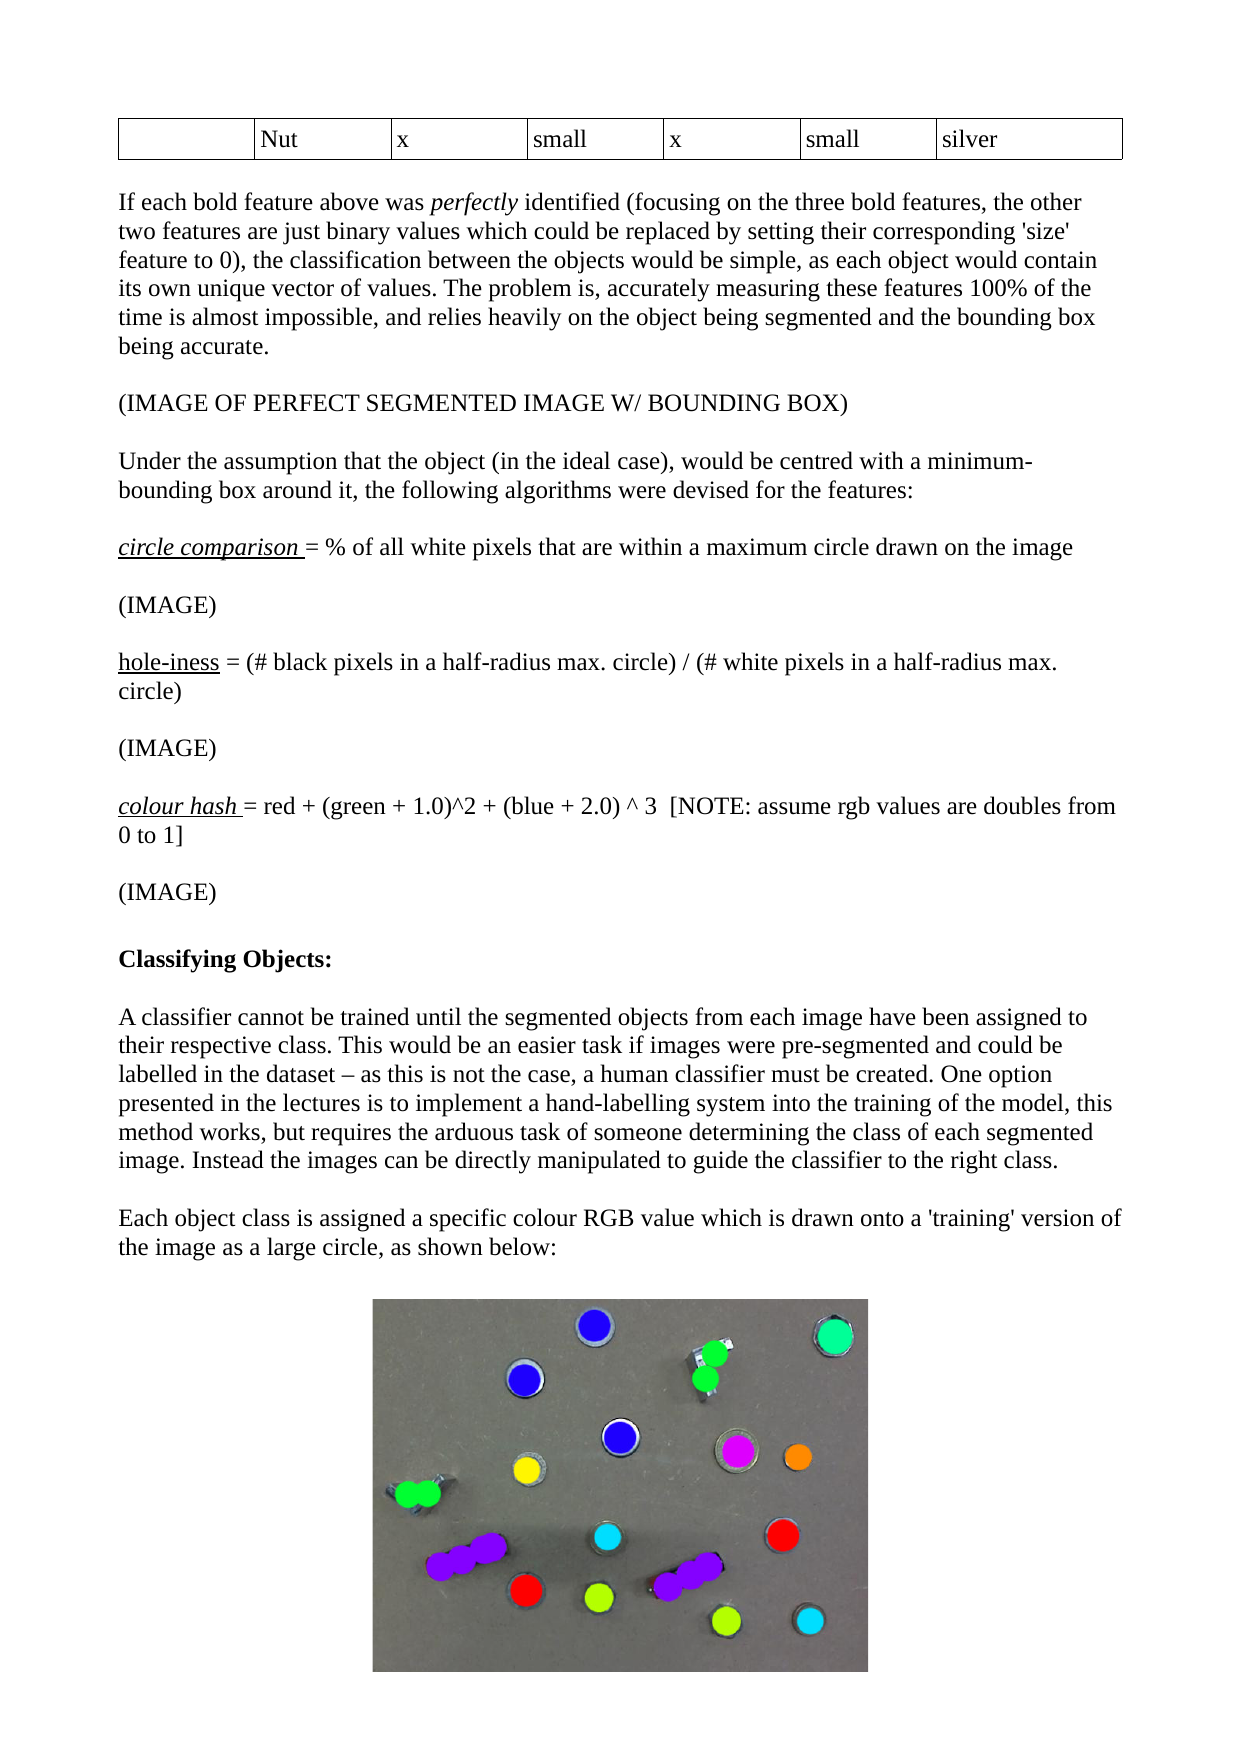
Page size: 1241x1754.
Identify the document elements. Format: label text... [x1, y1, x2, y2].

table_cell x [664, 119, 800, 158]
text Each object class is assigned a specific colour RGB value which is drawn onto a 'training' version of the image as a large circle, as shown below: [118, 1203, 1122, 1261]
text A classifier cannot be trained until the segmented objects from each image have been assigned to their respective class. This would be an easier task if images were pre-segmented and could be labelled in the dataset – as this is not the case, a human classifier must be created. One option presented in the lectures is to implement a hand-labelling system into the training of the model, this method works, but requires the arduous task of someone determining the class of each segmented image. Instead the images can be directly manipulated to guide the classifier to the right class. [118, 1002, 1122, 1174]
text colour hash = red + (green + 1.0)^2 + (blue + 2.0) ^ 3 [NOTE: assume rgb values are doubles from 0 to 1] [118, 791, 1122, 848]
text (IMAGE) [118, 877, 1122, 906]
table_cell Nut [255, 119, 391, 158]
table_cell [119, 119, 254, 158]
text Classifying Objects: [118, 944, 1122, 973]
table_cell x [392, 119, 527, 158]
text Under the assumption that the object (in the ideal case), would be centred with a minimum-bounding box around it, the following algorithms were devised for the features: [118, 446, 1122, 503]
table_cell silver [937, 119, 1122, 158]
text (IMAGE) [118, 733, 1122, 762]
text circle comparison = % of all white pixels that are within a maximum circle drawn on the image [118, 532, 1122, 561]
text hole-iness = (# black pixels in a half-radius max. circle) / (# white pixels in a half-radius max. circle) [118, 647, 1122, 705]
picture [372, 1299, 869, 1672]
table_cell small [801, 119, 936, 158]
text (IMAGE) [118, 590, 1122, 618]
text (IMAGE OF PERFECT SEGMENTED IMAGE W/ BOUNDING BOX) [118, 388, 1122, 417]
table_cell small [528, 119, 663, 158]
text If each bold feature above was perfectly identified (focusing on the three bold features, the other two features are just binary values which could be replaced by setting their corresponding 'size' feature to 0), the classification between the objects would be simple, as each object would contain its own unique vector of values. The problem is, accurately measuring these features 100% of the time is almost impossible, and relies heavily on the object being segmented and the bounding box being accurate. [118, 187, 1122, 360]
